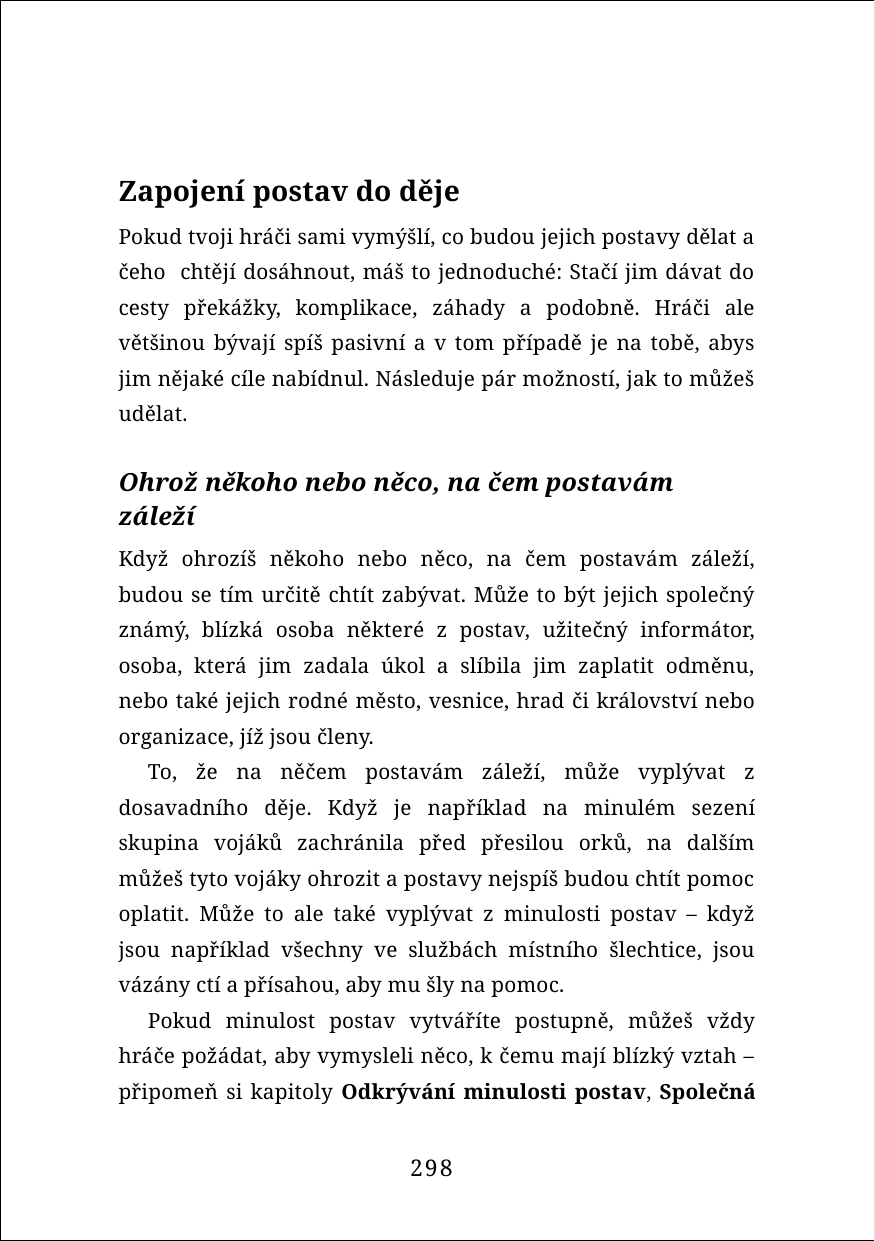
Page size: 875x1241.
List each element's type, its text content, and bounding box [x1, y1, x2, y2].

text Když ohrozíš někoho nebo něco, na čem postavám záleží, budou se tím určitě chtít zabývat. Může to být jejich společný známý, blízká osoba některé z postav, užitečný informátor, osoba, která jim zadala úkol a slíbila jim zaplatit odměnu, nebo také jejich rodné město, vesnice, hrad či království nebo organizace, jíž jsou členy. To, že na něčem postavám záleží, může vyplývat z dosavadního děje. Když je například na minulém sezení skupina vojáků zachránila před přesilou orků, na dalším můžeš tyto vojáky ohrozit a postavy nejspíš budou chtít pomoc oplatit. Může to ale také vyplývat z minulosti postav – když jsou například všechny ve službách místního šlechtice, jsou vázány ctí a přísahou, aby mu šly na pomoc. Pokud minulost postav vytváříte postupně, můžeš vždy hráče požádat, aby vymysleli něco, k čemu mají blízký vztah – připomeň si kapitoly Odkrývání minulosti postav, Společná [118, 544, 756, 1106]
subtitle Zapojení postav do děje [118, 172, 756, 210]
text Pokud tvoji hráči sami vymýšlí, co budou jejich postavy dělat a čeho chtějí dosáhnout, máš to jednoduché: Stačí jim dávat do cesty překážky, komplikace, záhady a podobně. Hráči ale většinou bývají spíš pasivní a v tom případě je na tobě, abys jim nějaké cíle nabídnul. Následuje pár možností, jak to můžeš udělat. [118, 222, 756, 428]
subtitle Ohrož někoho nebo něco, na čem postavám záleží [118, 464, 756, 533]
